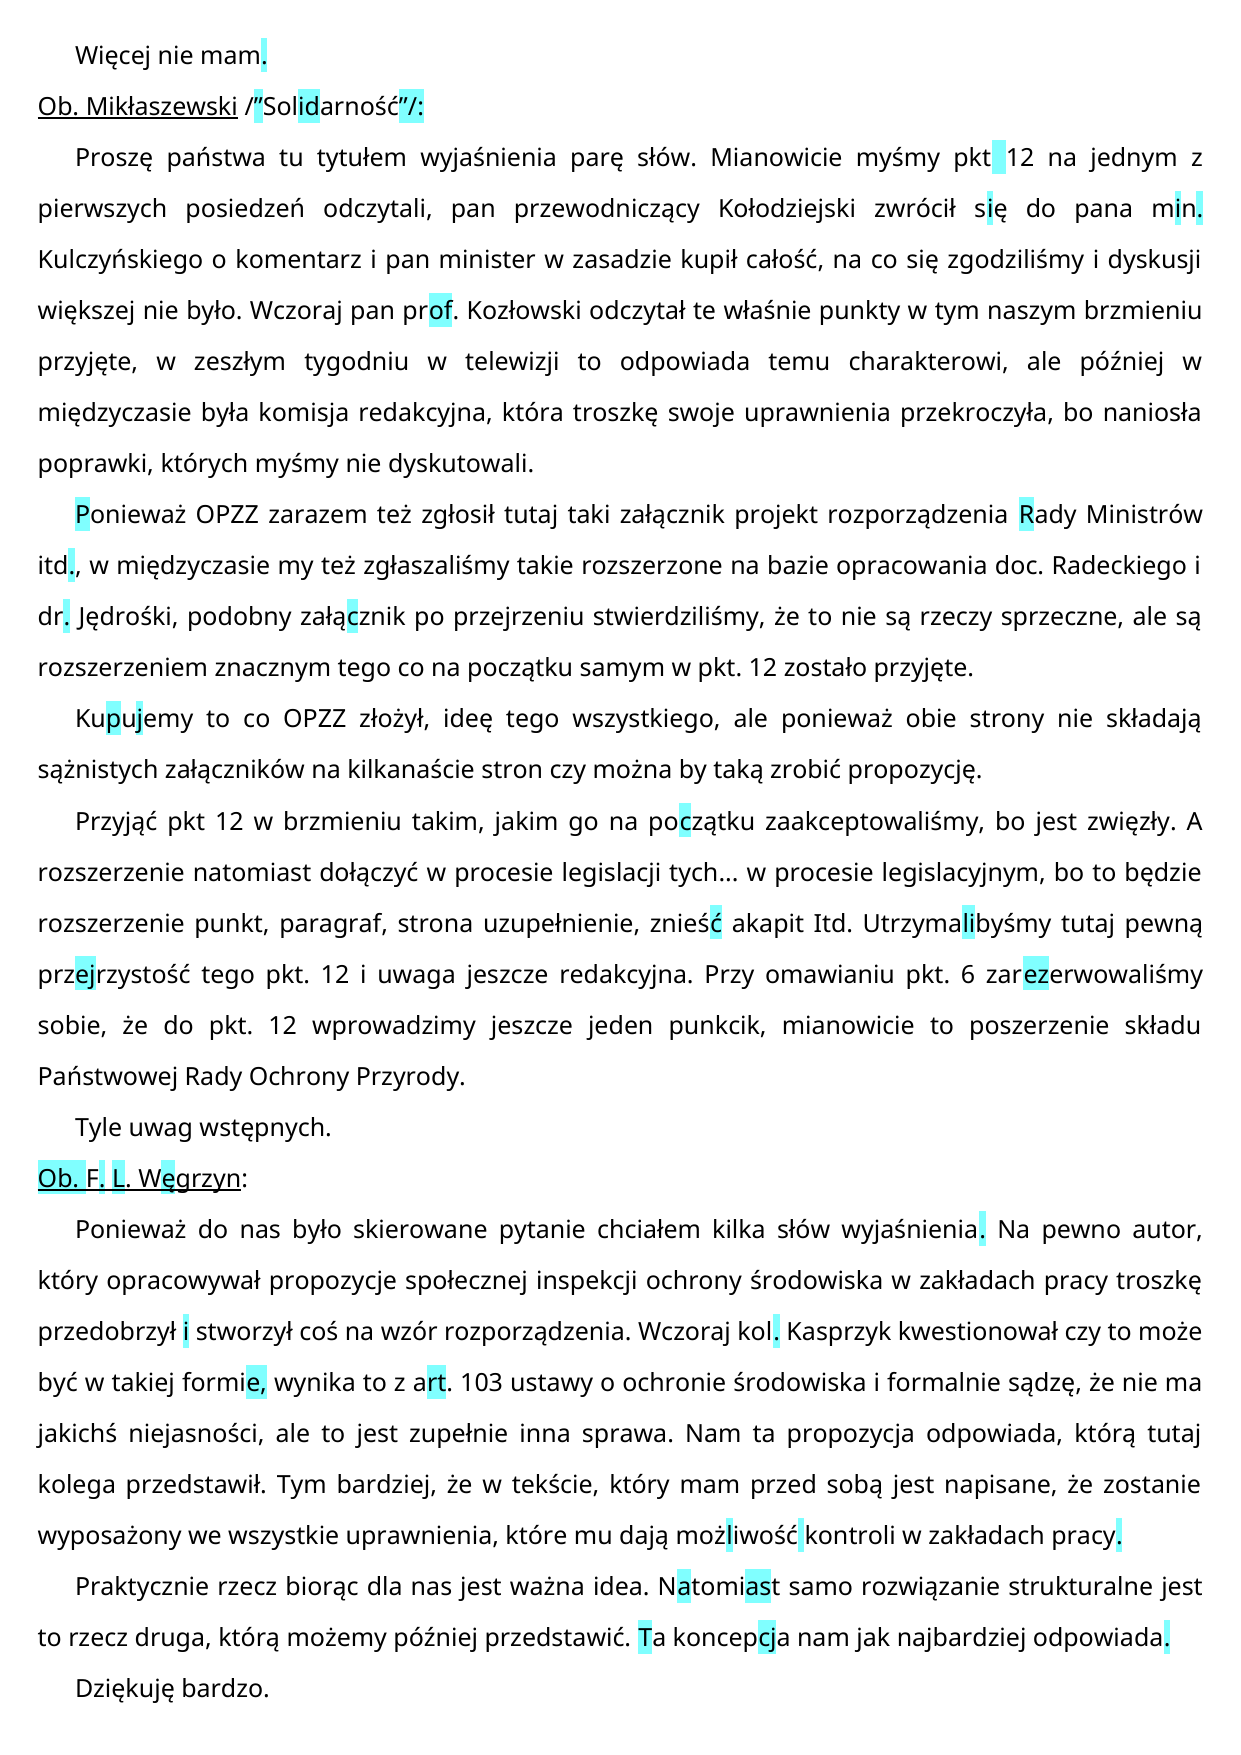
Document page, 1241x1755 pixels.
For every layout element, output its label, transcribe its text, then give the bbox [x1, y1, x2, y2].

text Ob. Mikłaszewski /”Solidarność”/: [37, 88, 1203, 123]
text Ponieważ do nas było skierowane pytanie chciałem kilka słów wyjaśnienia. Na pewno autor, który opracowywał propozycje społecznej inspekcji ochrony środowiska w zakładach pracy troszkę przedobrzył i stworzył coś na wzór rozporządzenia. Wczoraj kol. Kasprzyk kwestionował czy to może być w takiej formie, wynika to z art. 103 ustawy o ochronie środowiska i formalnie sądzę, że nie ma jakichś niejasności, ale to jest zupełnie inna sprawa. Nam ta propozycja odpowiada, którą tutaj kolega przedstawił. Tym bardziej, że w tekście, który mam przed sobą jest napisane, że zostanie wyposażony we wszystkie uprawnienia, które mu dają możliwość kontroli w zakładach pracy. [37, 1211, 1203, 1552]
text Dziękuję bardzo. [37, 1671, 1203, 1705]
text Przyjąć pkt 12 w brzmieniu takim, jakim go na początku zaakceptowaliśmy, bo jest zwięzły. A rozszerzenie natomiast dołączyć w procesie legislacji tych... w procesie legislacyjnym, bo to będzie rozszerzenie punkt, paragraf, strona uzupełnienie, znieść akapit Itd. Utrzymalibyśmy tutaj pewną przejrzystość tego pkt. 12 i uwaga jeszcze redakcyjna. Przy omawianiu pkt. 6 zarezerwowaliśmy sobie, że do pkt. 12 wprowadzimy jeszcze jeden punkcik, mianowicie to poszerzenie składu Państwowej Rady Ochrony Przyrody. [37, 803, 1203, 1092]
text Ponieważ OPZZ zarazem też zgłosił tutaj taki załącznik projekt rozporządzenia Rady Ministrów itd., w międzyczasie my też zgłaszaliśmy takie rozszerzone na bazie opracowania doc. Radeckiego i dr. Jędrośki, podobny załącznik po przejrzeniu stwierdziliśmy, że to nie są rzeczy sprzeczne, ale są rozszerzeniem znacznym tego co na początku samym w pkt. 12 zostało przyjęte. [37, 497, 1203, 684]
text Więcej nie mam. [37, 37, 1203, 72]
text Ob. F. L. Węgrzyn: [37, 1160, 1203, 1194]
text Kupujemy to co OPZZ złożył, ideę tego wszystkiego, ale ponieważ obie strony nie składają sążnistych załączników na kilkanaście stron czy można by taką zrobić propozycję. [37, 701, 1203, 786]
text Proszę państwa tu tytułem wyjaśnienia parę słów. Mianowicie myśmy pkt 12 na jednym z pierwszych posiedzeń odczytali, pan przewodniczący Kołodziejski zwrócił się do pana min. Kulczyńskiego o komentarz i pan minister w zasadzie kupił całość, na co się zgodziliśmy i dyskusji większej nie było. Wczoraj pan prof. Kozłowski odczytał te właśnie punkty w tym naszym brzmieniu przyjęte, w zeszłym tygodniu w telewizji to odpowiada temu charakterowi, ale później w międzyczasie była komisja redakcyjna, która troszkę swoje uprawnienia przekroczyła, bo naniosła poprawki, których myśmy nie dyskutowali. [37, 139, 1203, 480]
text Praktycznie rzecz biorąc dla nas jest ważna idea. Natomiast samo rozwiązanie strukturalne jest to rzecz druga, którą możemy później przedstawić. Ta koncepcja nam jak najbardziej odpowiada. [37, 1569, 1203, 1654]
text Tyle uwag wstępnych. [37, 1109, 1203, 1143]
